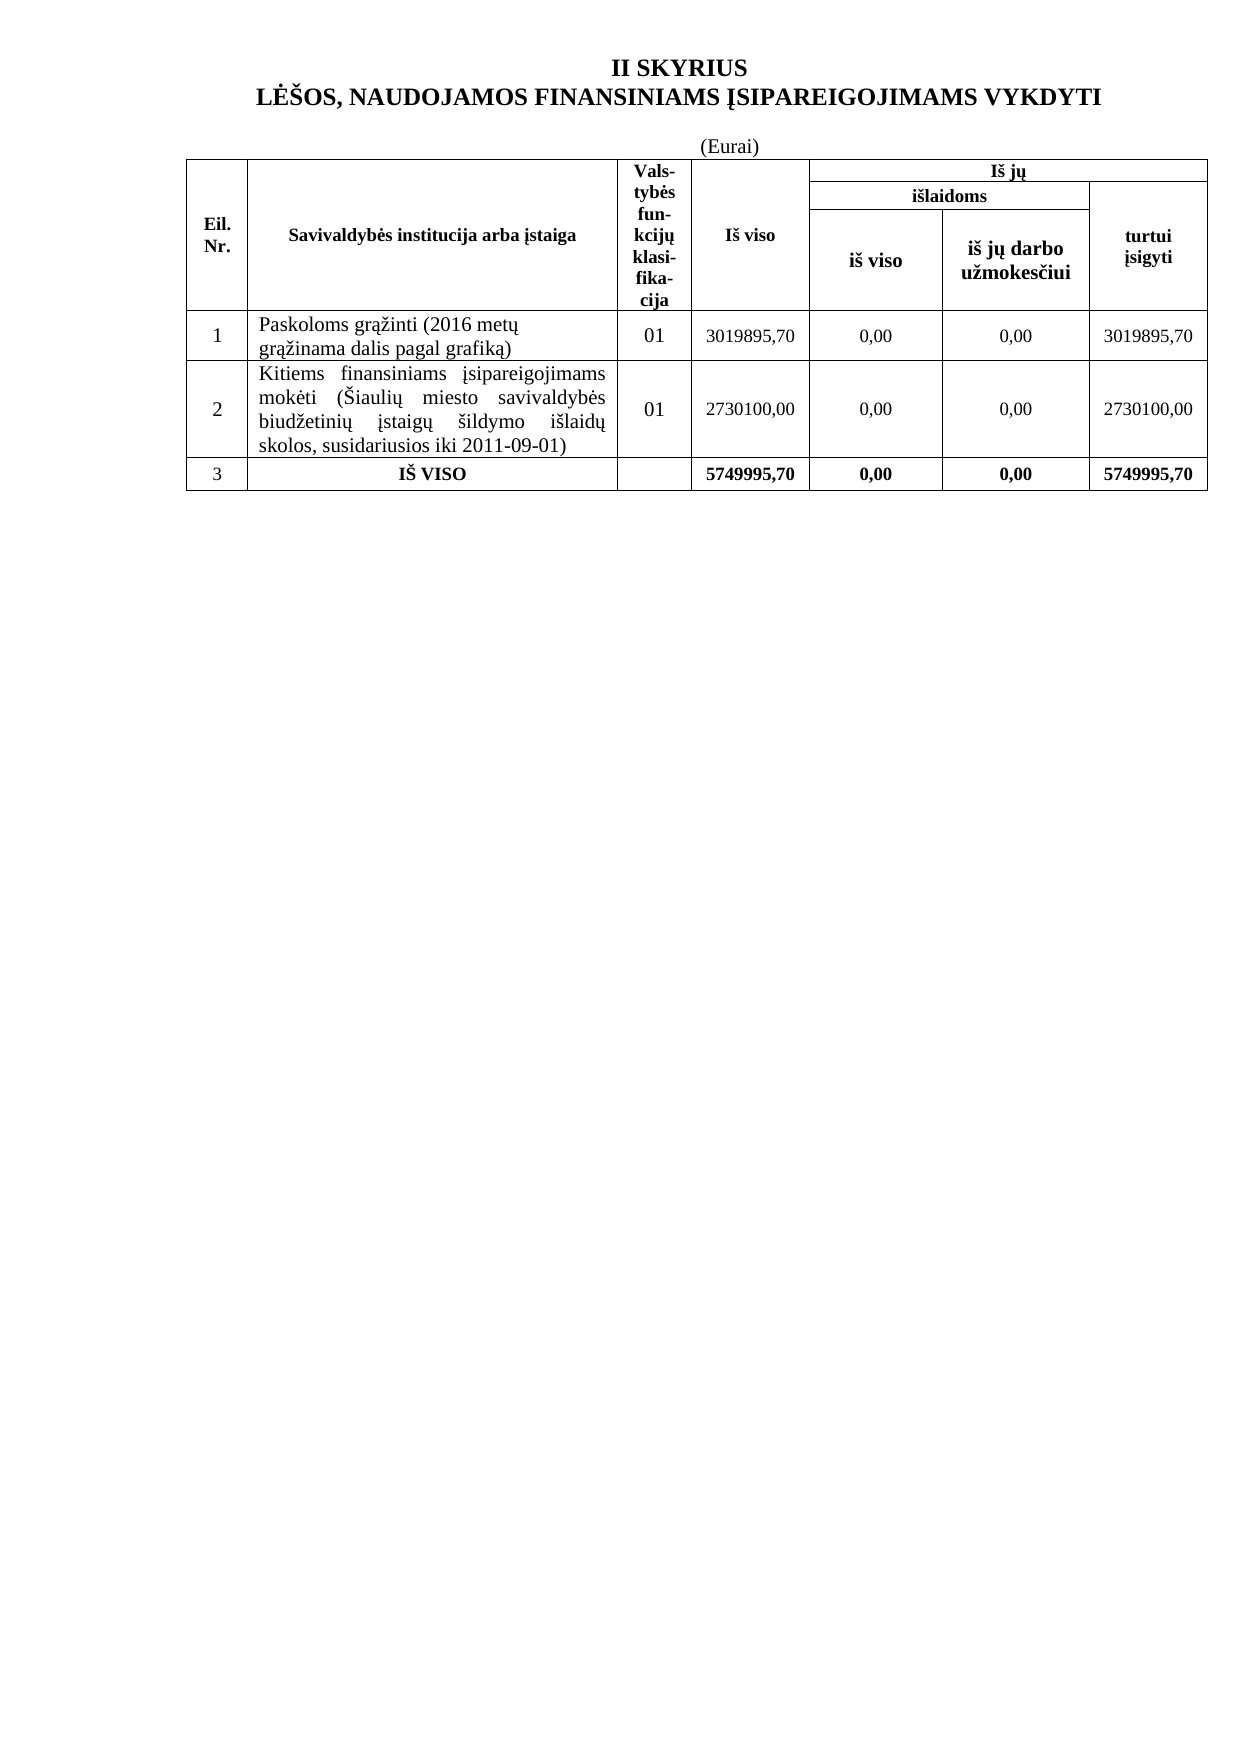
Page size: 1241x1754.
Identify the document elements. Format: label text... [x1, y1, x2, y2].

table_cell 0,00 [943, 458, 1089, 490]
table_cell 0,00 [810, 458, 942, 490]
table_cell 3019895,70 [1090, 311, 1207, 359]
table_cell Paskoloms grąžinti (2016 metų grąžinama dalis pagal grafiką) [248, 311, 617, 359]
text II SKYRIUS [177, 53, 1181, 82]
table_cell iš jų darbo užmokesčiui [943, 210, 1089, 310]
table_cell iš viso [810, 210, 942, 310]
table_header Iš viso [692, 160, 809, 310]
table_header Savivaldybės institucija arba įstaiga [248, 160, 617, 310]
table_header Eil. Nr. [187, 160, 247, 310]
table_cell 2730100,00 [1090, 361, 1207, 457]
table_cell 0,00 [810, 311, 942, 359]
table_cell 2730100,00 [692, 361, 809, 457]
table_cell 3 [187, 458, 247, 490]
table_cell 1 [187, 311, 247, 359]
table_cell 01 [618, 311, 691, 359]
text (Eurai) [177, 134, 1181, 158]
table_cell [618, 458, 691, 490]
table_cell išlaidoms [810, 182, 1089, 209]
table_cell 0,00 [810, 361, 942, 457]
table_cell 0,00 [943, 361, 1089, 457]
table_cell Kitiems finansiniams įsipareigojimams mokėti (Šiaulių miesto savivaldybės biudžetinių įstaigų šildymo išlaidų skolos, susidariusios iki 2011-09-01) [248, 361, 617, 457]
table_cell 3019895,70 [692, 311, 809, 359]
table_cell IŠ VISO [248, 458, 617, 490]
text LĖŠOS, NAUDOJAMOS FINANSINIAMS ĮSIPAREIGOJIMAMS VYKDYTI [177, 82, 1181, 110]
table_header Iš jų [810, 160, 1207, 181]
table_cell 01 [618, 361, 691, 457]
table_cell 0,00 [943, 311, 1089, 359]
table_cell turtui įsigyti [1090, 182, 1207, 310]
table_cell 2 [187, 361, 247, 457]
table_cell 5749995,70 [692, 458, 809, 490]
table_cell 5749995,70 [1090, 458, 1207, 490]
table_header Vals-tybės fun-kcijų klasi-fika-cija [618, 160, 691, 310]
